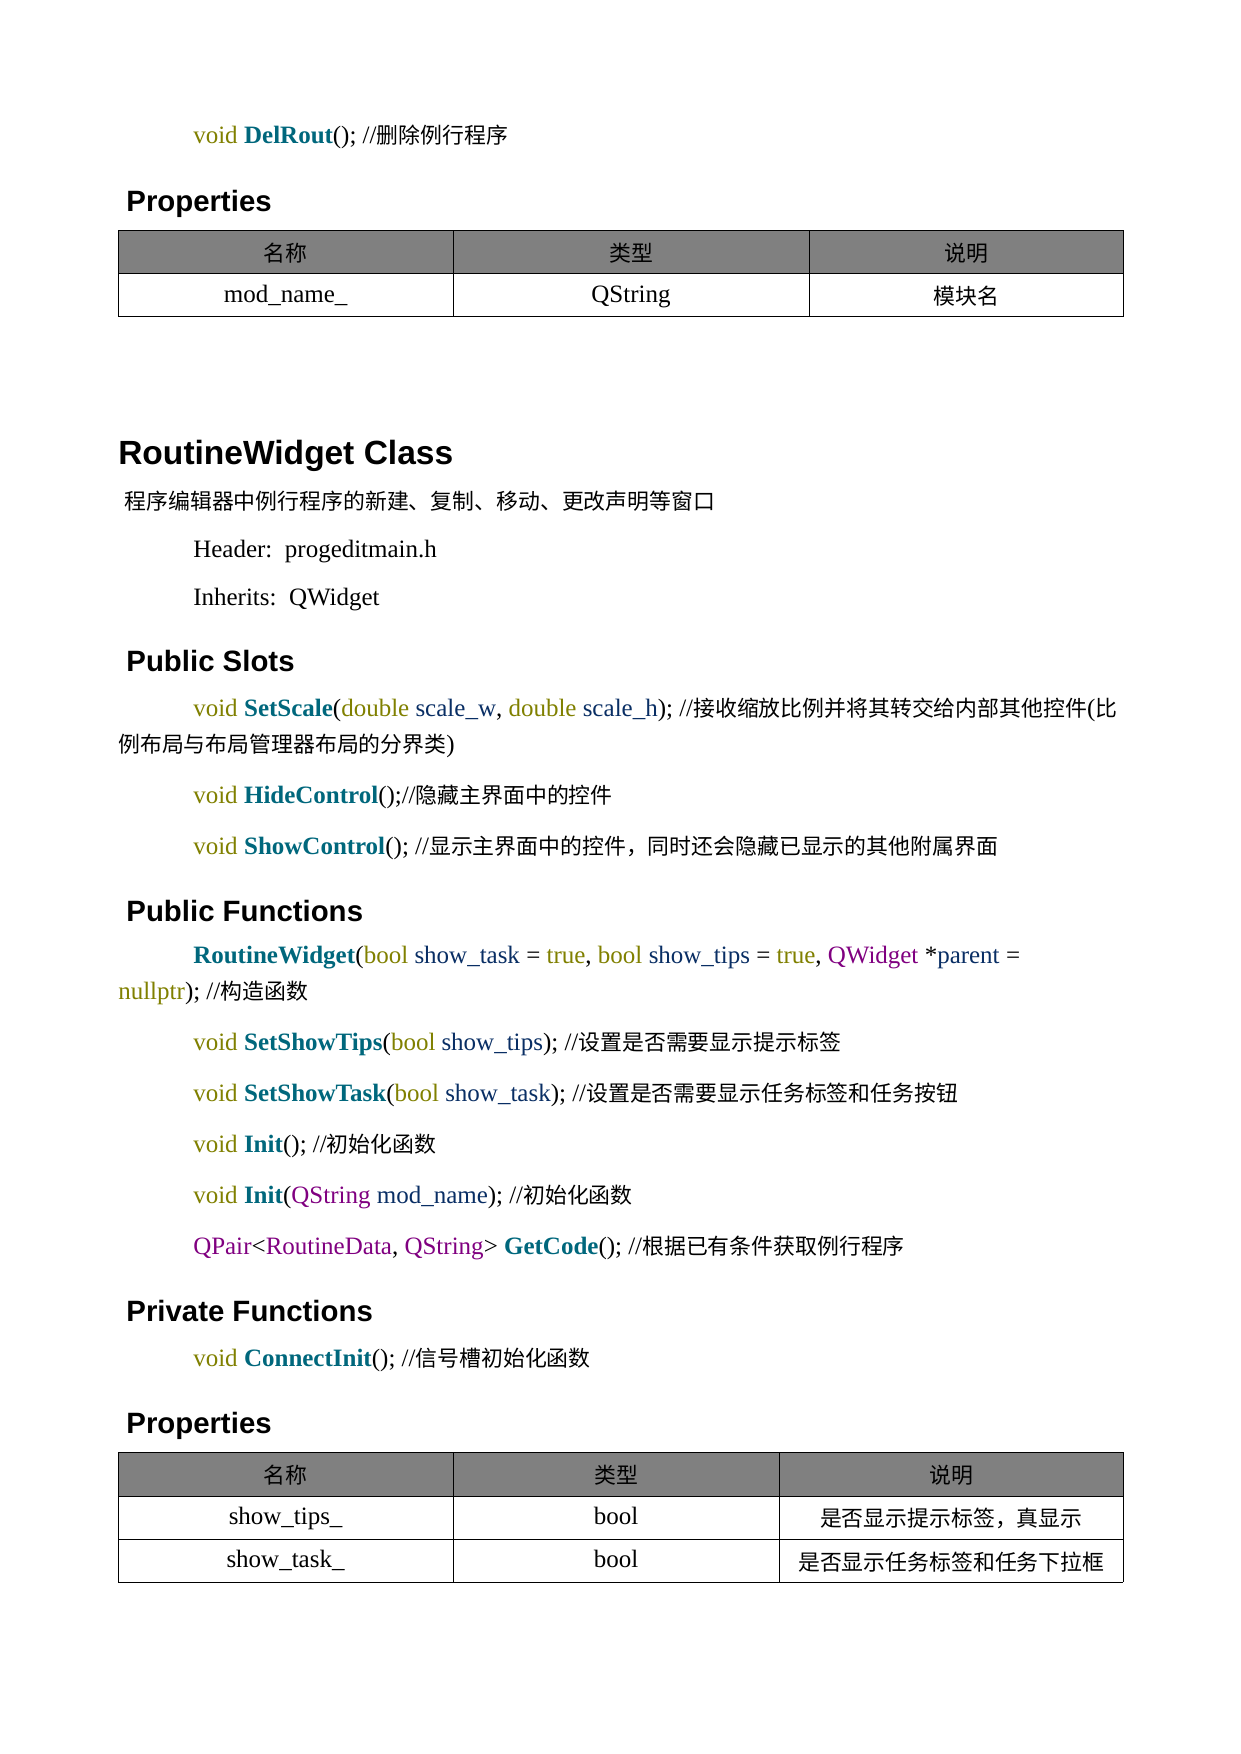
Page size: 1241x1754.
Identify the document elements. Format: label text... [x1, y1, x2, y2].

table_cell show_task_ [119, 1540, 453, 1582]
table_cell 是否显示任务标签和任务下拉框 [780, 1540, 1123, 1582]
table_cell QString [454, 274, 809, 316]
table_cell bool [454, 1540, 779, 1582]
text 程序编辑器中例行程序的新建、复制、移动、更改声明等窗口 [118, 484, 1122, 515]
table_header 说明 [780, 1453, 1123, 1496]
subtitle Private Functions [118, 1294, 1122, 1328]
table_cell 是否显示提示标签，真显示 [780, 1497, 1123, 1539]
table_header 说明 [810, 231, 1123, 273]
table_header 名称 [119, 231, 453, 273]
text RoutineWidget(bool show_task = true, bool show_tips = true, QWidget *parent = nullptr); //构造函数 [118, 941, 1122, 1006]
table_header 类型 [454, 1453, 779, 1496]
text void SetShowTips(bool show_tips); //设置是否需要显示提示标签 [118, 1025, 1122, 1057]
table_cell bool [454, 1497, 779, 1539]
table_cell mod_name_ [119, 274, 453, 316]
text void ConnectInit(); //信号槽初始化函数 [118, 1341, 1122, 1372]
text QPair<RoutineData, QString> GetCode(); //根据已有条件获取例行程序 [118, 1229, 1122, 1260]
subtitle Properties [118, 184, 1122, 217]
text void SetShowTask(bool show_task); //设置是否需要显示任务标签和任务按钮 [118, 1076, 1122, 1108]
text void Init(); //初始化函数 [118, 1127, 1122, 1158]
text Inherits: QWidget [118, 582, 1122, 611]
text void DelRout(); //删除例行程序 [118, 118, 1122, 150]
subtitle RoutineWidget Class [118, 432, 1122, 471]
text void Init(QString mod_name); //初始化函数 [118, 1178, 1122, 1209]
text void SetScale(double scale_w, double scale_h); //接收缩放比例并将其转交给内部其他控件(比例布局与布局管理器布局的分界类) [118, 691, 1122, 759]
subtitle Public Slots [118, 644, 1122, 678]
subtitle Properties [118, 1406, 1122, 1440]
text void ShowControl(); //显示主界面中的控件，同时还会隐藏已显示的其他附属界面 [118, 829, 1122, 861]
table_cell 模块名 [810, 274, 1123, 316]
subtitle Public Functions [118, 894, 1122, 928]
text void HideControl();//隐藏主界面中的控件 [118, 778, 1122, 809]
text Header: progeditmain.h [118, 534, 1122, 563]
table_header 名称 [119, 1453, 453, 1496]
table_cell show_tips_ [119, 1497, 453, 1539]
table_header 类型 [454, 231, 809, 273]
